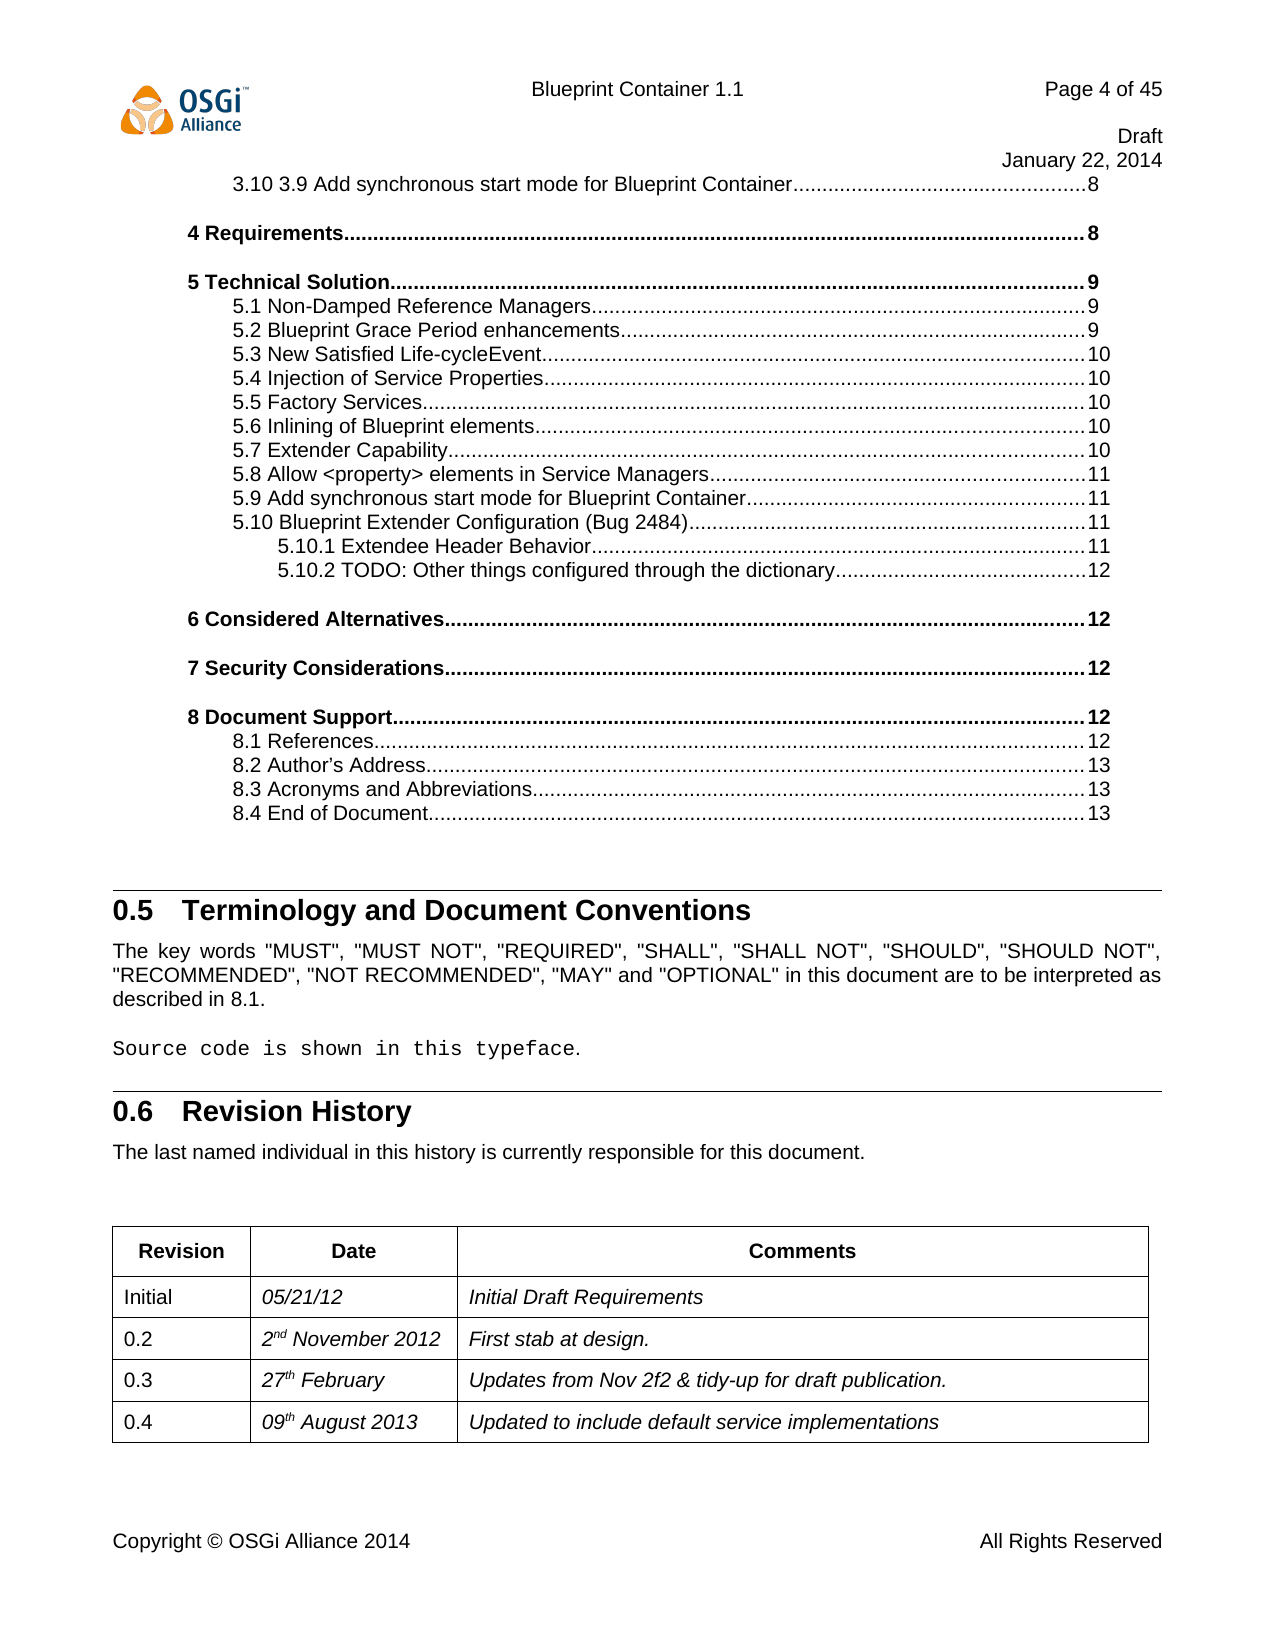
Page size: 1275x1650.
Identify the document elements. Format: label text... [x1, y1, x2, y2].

text 5 Technical Solution 9 [187, 270, 1162, 294]
table_header Date [251, 1227, 457, 1276]
text 7 Security Considerations 12 [187, 656, 1162, 679]
text The key words "MUST", "MUST NOT", "REQUIRED", "SHALL", "SHALL NOT", "SHOULD", "SHOULD NOT", "RECOMMENDED", "NOT RECOMMENDED", "MAY" and "OPTIONAL" in this document are to be interpreted as described in 1. [112, 939, 1162, 1011]
text 8.2 Author’s Address 13 [232, 752, 1162, 776]
table_cell 2nd November 2012 [251, 1318, 457, 1359]
text 8.3 Acronyms and Abbreviations 13 [232, 776, 1162, 800]
table_cell Updates from Nov 2f2 & tidy-up for draft publication. [458, 1360, 1148, 1401]
table_header Comments [458, 1227, 1148, 1276]
text 5.7 Extender Capability 10 [232, 438, 1162, 462]
text 5.4 Injection of Service Properties 10 [232, 366, 1162, 390]
table_cell 27th February [251, 1360, 457, 1401]
table_header Revision [113, 1227, 250, 1276]
table_cell 0.4 [113, 1402, 250, 1442]
text 5.2 Blueprint Grace Period enhancements 9 [232, 318, 1162, 342]
table_cell First stab at design. [458, 1318, 1148, 1359]
text 8.1 References 12 [232, 728, 1162, 752]
text 5.1 Non-Damped Reference Managers 9 [232, 294, 1162, 318]
table_cell Updated to include default service implementations [458, 1402, 1148, 1442]
text 8 Document Support 12 [187, 704, 1162, 728]
text 5.10.2 TODO: Other things configured through the dictionary 12 [277, 558, 1162, 582]
text 5.9 Add synchronous start mode for Blueprint Container 11 [232, 486, 1162, 510]
table_cell 0.2 [113, 1318, 250, 1359]
text The last named individual in this history is currently responsible for this document. [112, 1140, 1162, 1164]
text 6 Considered Alternatives 12 [187, 607, 1162, 631]
subtitle Terminology and Document Conventions [112, 891, 1162, 927]
text 4 Requirements 8 [187, 221, 1162, 245]
text Source code is shown in this typeface. [112, 1036, 1162, 1062]
text 5.6 Inlining of Blueprint elements 10 [232, 414, 1162, 438]
text 5.10.1 Extendee Header Behavior 11 [277, 534, 1162, 558]
text 3.10 3.9 Add synchronous start mode for Blueprint Container 8 [232, 172, 1162, 196]
text 5.8 Allow <property> elements in Service Managers 11 [232, 462, 1162, 486]
text 8.4 End of Document 13 [232, 800, 1162, 824]
table_cell 09th August 2013 [251, 1402, 457, 1442]
subtitle Revision History [112, 1092, 1162, 1128]
text 5.5 Factory Services 10 [232, 390, 1162, 414]
table_cell 21/05/12 [251, 1277, 457, 1317]
table_cell Initial Draft Requirements [458, 1277, 1148, 1317]
picture [113, 78, 257, 142]
table_cell Initial [113, 1277, 250, 1317]
text 5.3 New Satisfied Life-cycleEvent 10 [232, 342, 1162, 366]
text 5.10 Blueprint Extender Configuration (Bug 2484) 11 [232, 510, 1162, 534]
table_cell 0.3 [113, 1360, 250, 1401]
